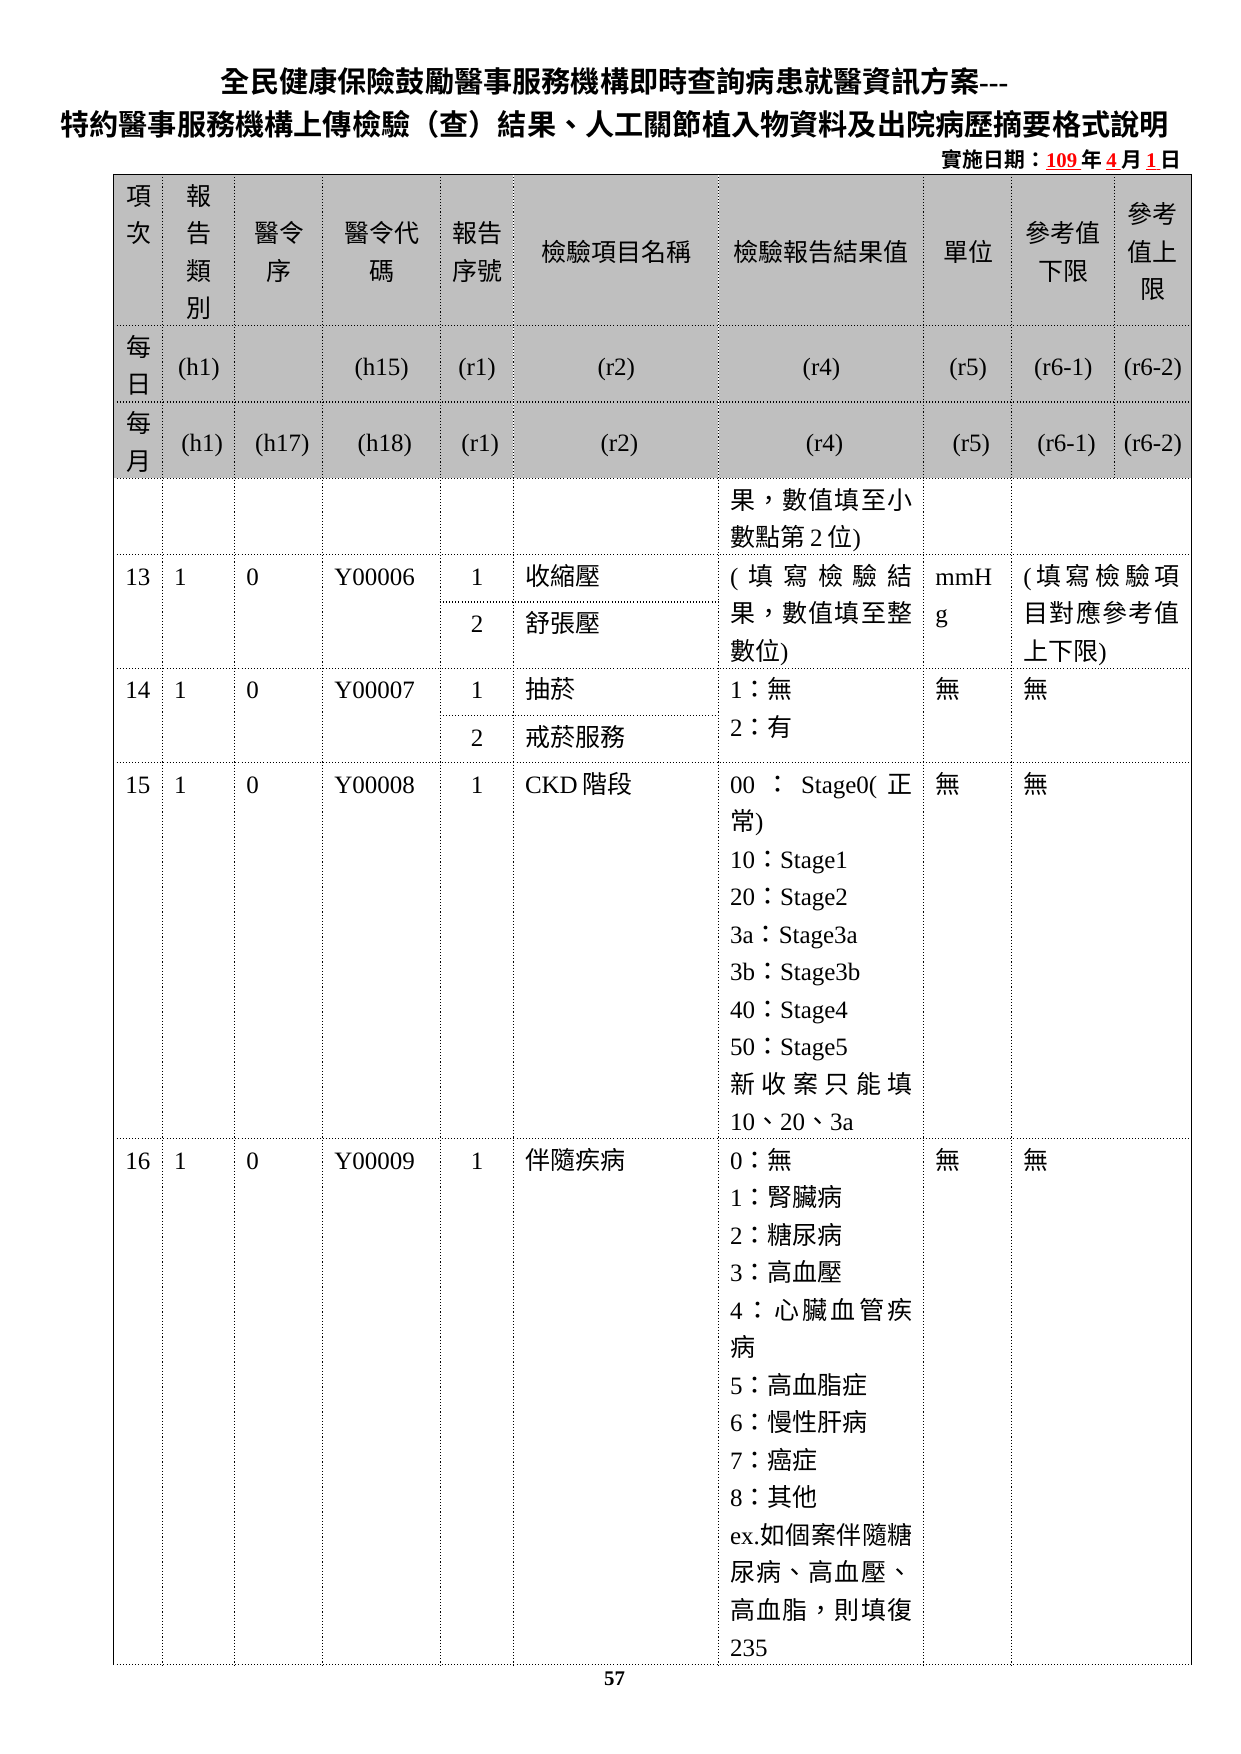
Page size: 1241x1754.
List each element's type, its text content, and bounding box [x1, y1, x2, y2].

table_cell (h15) [323, 325, 440, 401]
table_cell Y00008 [323, 762, 440, 1138]
table_cell mmHg [924, 554, 1012, 668]
table_cell [235, 478, 323, 554]
table_cell (r2) [514, 401, 718, 478]
table_cell 1 [163, 554, 235, 668]
table_cell (r6-1) [1012, 401, 1114, 478]
table_cell Y00006 [323, 554, 440, 668]
table_cell 0 [235, 762, 323, 1138]
table_cell 0 [235, 554, 323, 668]
table_cell [1012, 478, 1191, 554]
table_header 參考值上限 [1114, 175, 1191, 325]
table_cell 13 [114, 554, 163, 668]
table_header 醫令序 [235, 175, 323, 325]
table_cell CKD階段 [514, 762, 718, 1138]
table_cell [235, 325, 323, 401]
table_cell 無 [1012, 762, 1191, 1138]
table_header 報告序號 [440, 175, 513, 325]
table_cell [323, 478, 440, 554]
table_cell 無 [924, 668, 1012, 762]
table_cell (r1) [440, 325, 513, 401]
table_cell (填寫檢驗項目對應參考值上下限) [1012, 554, 1191, 668]
table_cell 1 [440, 762, 513, 1138]
table_header 檢驗項目名稱 [514, 175, 718, 325]
table_cell (r6-2) [1114, 325, 1191, 401]
table_cell 0：無 1：腎臟病 2：糖尿病 3：高血壓 4：心臟血管疾病 5：高血脂症 6：慢性肝病 7：癌症 8：其他 ex.如個案伴隨糖尿病、高血壓、高血脂，則填復235 [719, 1138, 924, 1664]
table_cell (r1) [440, 401, 513, 478]
table_cell (r5) [924, 325, 1012, 401]
table_cell (填寫檢驗結果，數值填至整數位) [719, 554, 924, 668]
table_cell 無 [924, 1138, 1012, 1664]
table_cell 抽菸 [514, 668, 718, 715]
table_header 單位 [924, 175, 1012, 325]
table_cell [163, 478, 235, 554]
table_cell 1 [163, 762, 235, 1138]
table_cell 15 [114, 762, 163, 1138]
table_cell 伴隨疾病 [514, 1138, 718, 1664]
table_cell 無 [924, 762, 1012, 1138]
table_cell 2 [440, 715, 513, 762]
table_cell 00：Stage0(正常) 10：Stage1 20：Stage2 3a：Stage3a 3b：Stage3b 40：Stage4 50：Stage5 新收案只能填10、20、3a [719, 762, 924, 1138]
table_header 報告類別 [163, 175, 235, 325]
table_cell (r6-1) [1012, 325, 1114, 401]
table_cell 戒菸服務 [514, 715, 718, 762]
table_cell Y00007 [323, 668, 440, 762]
table_cell [440, 478, 513, 554]
table_cell 無 [1012, 1138, 1191, 1664]
table_cell 2 [440, 601, 513, 668]
table_cell 1：無 2：有 [719, 668, 924, 762]
table_cell (r5) [924, 401, 1012, 478]
table_cell 1 [440, 1138, 513, 1664]
table_header 檢驗報告結果值 [719, 175, 924, 325]
table_cell 1 [440, 554, 513, 601]
table_header 參考值下限 [1012, 175, 1114, 325]
table_cell (h18) [323, 401, 440, 478]
table_cell 果，數值填至小數點第2位) [719, 478, 924, 554]
table_cell (r4) [719, 325, 924, 401]
table_cell [514, 478, 718, 554]
table_header 項次 [114, 175, 163, 325]
table_cell (r4) [719, 401, 924, 478]
table_cell 無 [1012, 668, 1191, 762]
table_cell 1 [440, 668, 513, 715]
table_cell 0 [235, 1138, 323, 1664]
table_cell (r2) [514, 325, 718, 401]
table_cell (h17) [235, 401, 323, 478]
table_cell (h1) [163, 325, 235, 401]
table_cell Y00009 [323, 1138, 440, 1664]
table_cell 每日 [114, 325, 163, 401]
table_header 醫令代碼 [323, 175, 440, 325]
table_cell [924, 478, 1012, 554]
table_cell 舒張壓 [514, 601, 718, 668]
table_cell (h1) [163, 401, 235, 478]
table_cell 1 [163, 668, 235, 762]
table_cell 1 [163, 1138, 235, 1664]
table_cell 14 [114, 668, 163, 762]
table_cell [114, 478, 163, 554]
table_cell 0 [235, 668, 323, 762]
table_cell 16 [114, 1138, 163, 1664]
table_cell 每月 [114, 401, 163, 478]
table_cell 收縮壓 [514, 554, 718, 601]
table_cell (r6-2) [1114, 401, 1191, 478]
